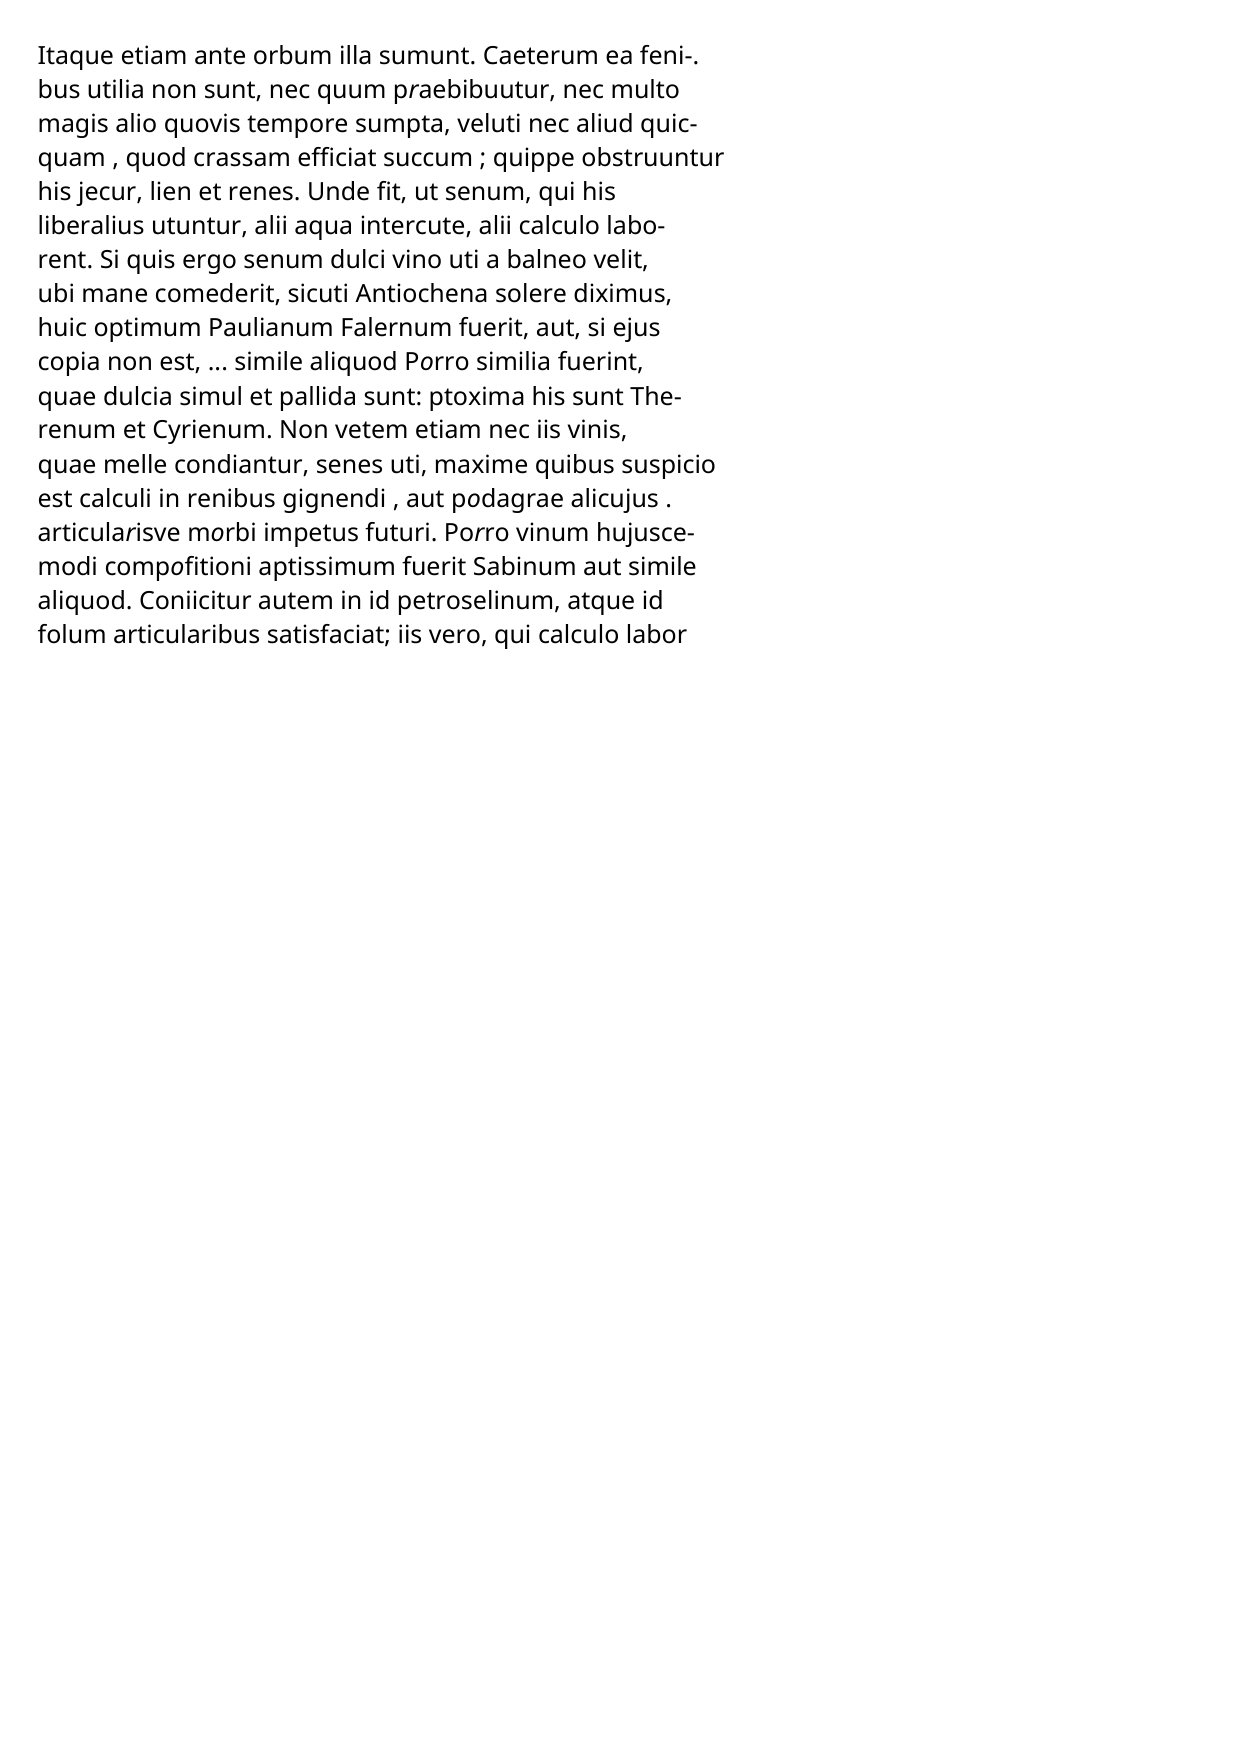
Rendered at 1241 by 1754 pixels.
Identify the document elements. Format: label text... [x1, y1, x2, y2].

text Itaque etiam ante orbum illa sumunt. Caeterum ea feni-. bus utilia non sunt, nec quum praebibuutur, nec multo magis alio quovis tempore sumpta, veluti nec aliud quic- quam , quod crassam efficiat succum ; quippe obstruuntur his jecur, lien et renes. Unde fit, ut senum, qui his liberalius utuntur, alii aqua intercute, alii calculo labo- rent. Si quis ergo senum dulci vino uti a balneo velit, ubi mane comederit, sicuti Antiochena solere diximus, huic optimum Paulianum Falernum fuerit, aut, si ejus copia non est, ... simile aliquod Porro similia fuerint, quae dulcia simul et pallida sunt: ptoxima his sunt The- renum et Cyrienum. Non vetem etiam nec iis vinis, quae melle condiantur, senes uti, maxime quibus suspicio est calculi in renibus gignendi , aut podagrae alicujus . articularisve morbi impetus futuri. Porro vinum hujusce- modi compofitioni aptissimum fuerit Sabinum aut simile aliquod. Coniicitur autem in id petroselinum, atque id folum articularibus satisfaciat; iis vero, qui calculo labor [37, 37, 1203, 651]
